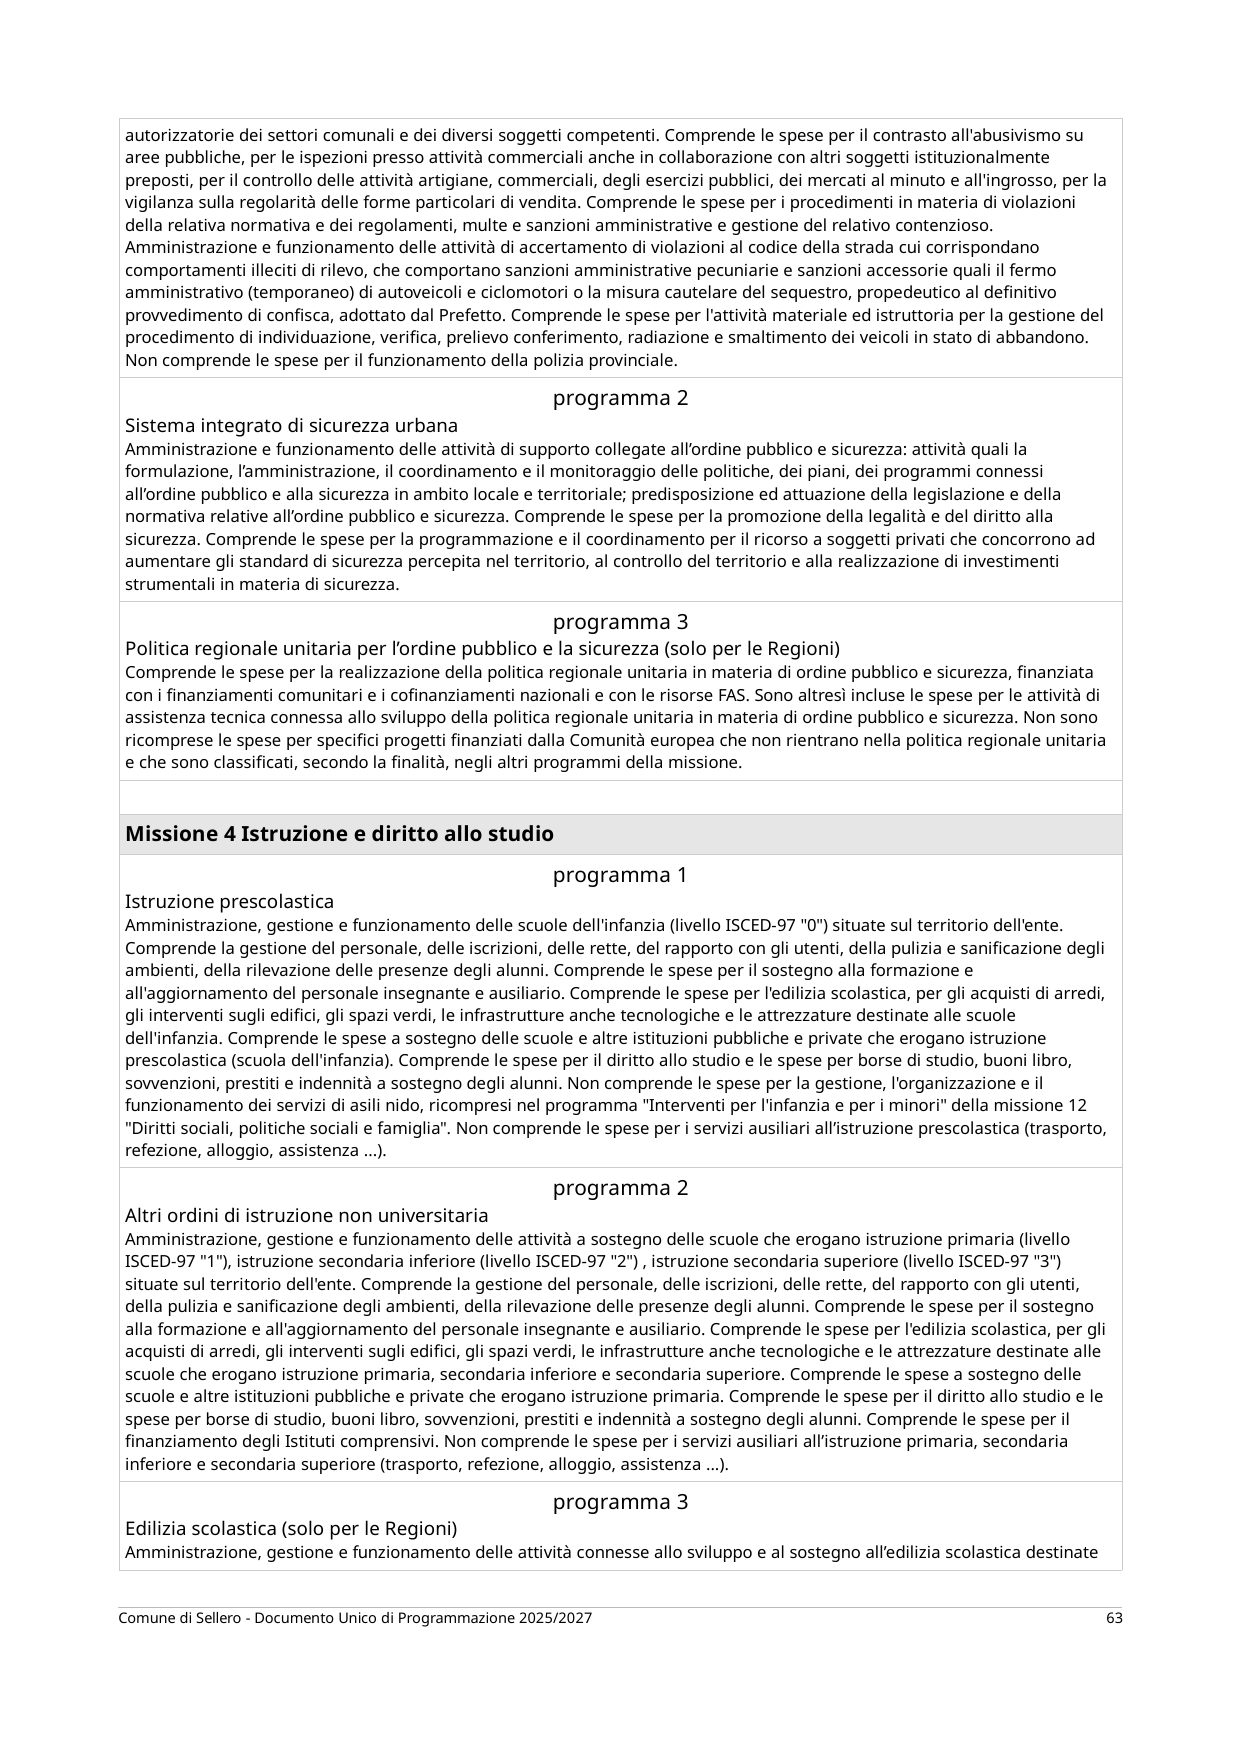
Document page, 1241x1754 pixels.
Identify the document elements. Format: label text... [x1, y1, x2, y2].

table_cell programma 3 Edilizia scolastica (solo per le Regioni) Amministrazione, gestione e funzionamento delle attività connesse allo sviluppo e al sostegno all’edilizia scolastica destinate [120, 1482, 1122, 1569]
table_cell programma 2 Sistema integrato di sicurezza urbana Amministrazione e funzionamento delle attività di supporto collegate all’ordine pubblico e sicurezza: attività quali la formulazione, l’amministrazione, il coordinamento e il monitoraggio delle politiche, dei piani, dei programmi connessi all’ordine pubblico e alla sicurezza in ambito locale e territoriale; predisposizione ed attuazione della legislazione e della normativa relative all’ordine pubblico e sicurezza. Comprende le spese per la promozione della legalità e del diritto alla sicurezza. Comprende le spese per la programmazione e il coordinamento per il ricorso a soggetti privati che concorrono ad aumentare gli standard di sicurezza percepita nel territorio, al controllo del territorio e alla realizzazione di investimenti strumentali in materia di sicurezza. [120, 378, 1122, 601]
table_cell autorizzatorie dei settori comunali e dei diversi soggetti competenti. Comprende le spese per il contrasto all'abusivismo su aree pubbliche, per le ispezioni presso attività commerciali anche in collaborazione con altri soggetti istituzionalmente preposti, per il controllo delle attività artigiane, commerciali, degli esercizi pubblici, dei mercati al minuto e all'ingrosso, per la vigilanza sulla regolarità delle forme particolari di vendita. Comprende le spese per i procedimenti in materia di violazioni della relativa normativa e dei regolamenti, multe e sanzioni amministrative e gestione del relativo contenzioso. Amministrazione e funzionamento delle attività di accertamento di violazioni al codice della strada cui corrispondano comportamenti illeciti di rilevo, che comportano sanzioni amministrative pecuniarie e sanzioni accessorie quali il fermo amministrativo (temporaneo) di autoveicoli e ciclomotori o la misura cautelare del sequestro, propedeutico al definitivo provvedimento di confisca, adottato dal Prefetto. Comprende le spese per l'attività materiale ed istruttoria per la gestione del procedimento di individuazione, verifica, prelievo conferimento, radiazione e smaltimento dei veicoli in stato di abbandono. Non comprende le spese per il funzionamento della polizia provinciale. [120, 119, 1122, 377]
table_cell programma 1 Istruzione prescolastica Amministrazione, gestione e funzionamento delle scuole dell'infanzia (livello ISCED-97 "0") situate sul territorio dell'ente. Comprende la gestione del personale, delle iscrizioni, delle rette, del rapporto con gli utenti, della pulizia e sanificazione degli ambienti, della rilevazione delle presenze degli alunni. Comprende le spese per il sostegno alla formazione e all'aggiornamento del personale insegnante e ausiliario. Comprende le spese per l'edilizia scolastica, per gli acquisti di arredi, gli interventi sugli edifici, gli spazi verdi, le infrastrutture anche tecnologiche e le attrezzature destinate alle scuole dell'infanzia. Comprende le spese a sostegno delle scuole e altre istituzioni pubbliche e private che erogano istruzione prescolastica (scuola dell'infanzia). Comprende le spese per il diritto allo studio e le spese per borse di studio, buoni libro, sovvenzioni, prestiti e indennità a sostegno degli alunni. Non comprende le spese per la gestione, l'organizzazione e il funzionamento dei servizi di asili nido, ricompresi nel programma "Interventi per l'infanzia e per i minori" della missione 12 "Diritti sociali, politiche sociali e famiglia". Non comprende le spese per i servizi ausiliari all’istruzione prescolastica (trasporto, refezione, alloggio, assistenza ...). [120, 855, 1122, 1167]
table_cell [120, 781, 1122, 813]
table_cell programma 3 Politica regionale unitaria per l’ordine pubblico e la sicurezza (solo per le Regioni) Comprende le spese per la realizzazione della politica regionale unitaria in materia di ordine pubblico e sicurezza, finanziata con i finanziamenti comunitari e i cofinanziamenti nazionali e con le risorse FAS. Sono altresì incluse le spese per le attività di assistenza tecnica connessa allo sviluppo della politica regionale unitaria in materia di ordine pubblico e sicurezza. Non sono ricomprese le spese per specifici progetti finanziati dalla Comunità europea che non rientrano nella politica regionale unitaria e che sono classificati, secondo la finalità, negli altri programmi della missione. [120, 602, 1122, 779]
table_cell Missione 4 Istruzione e diritto allo studio [120, 815, 1122, 854]
table_cell programma 2 Altri ordini di istruzione non universitaria Amministrazione, gestione e funzionamento delle attività a sostegno delle scuole che erogano istruzione primaria (livello ISCED-97 "1"), istruzione secondaria inferiore (livello ISCED-97 "2") , istruzione secondaria superiore (livello ISCED-97 "3") situate sul territorio dell'ente. Comprende la gestione del personale, delle iscrizioni, delle rette, del rapporto con gli utenti, della pulizia e sanificazione degli ambienti, della rilevazione delle presenze degli alunni. Comprende le spese per il sostegno alla formazione e all'aggiornamento del personale insegnante e ausiliario. Comprende le spese per l'edilizia scolastica, per gli acquisti di arredi, gli interventi sugli edifici, gli spazi verdi, le infrastrutture anche tecnologiche e le attrezzature destinate alle scuole che erogano istruzione primaria, secondaria inferiore e secondaria superiore. Comprende le spese a sostegno delle scuole e altre istituzioni pubbliche e private che erogano istruzione primaria. Comprende le spese per il diritto allo studio e le spese per borse di studio, buoni libro, sovvenzioni, prestiti e indennità a sostegno degli alunni. Comprende le spese per il finanziamento degli Istituti comprensivi. Non comprende le spese per i servizi ausiliari all’istruzione primaria, secondaria inferiore e secondaria superiore (trasporto, refezione, alloggio, assistenza ...). [120, 1168, 1122, 1481]
